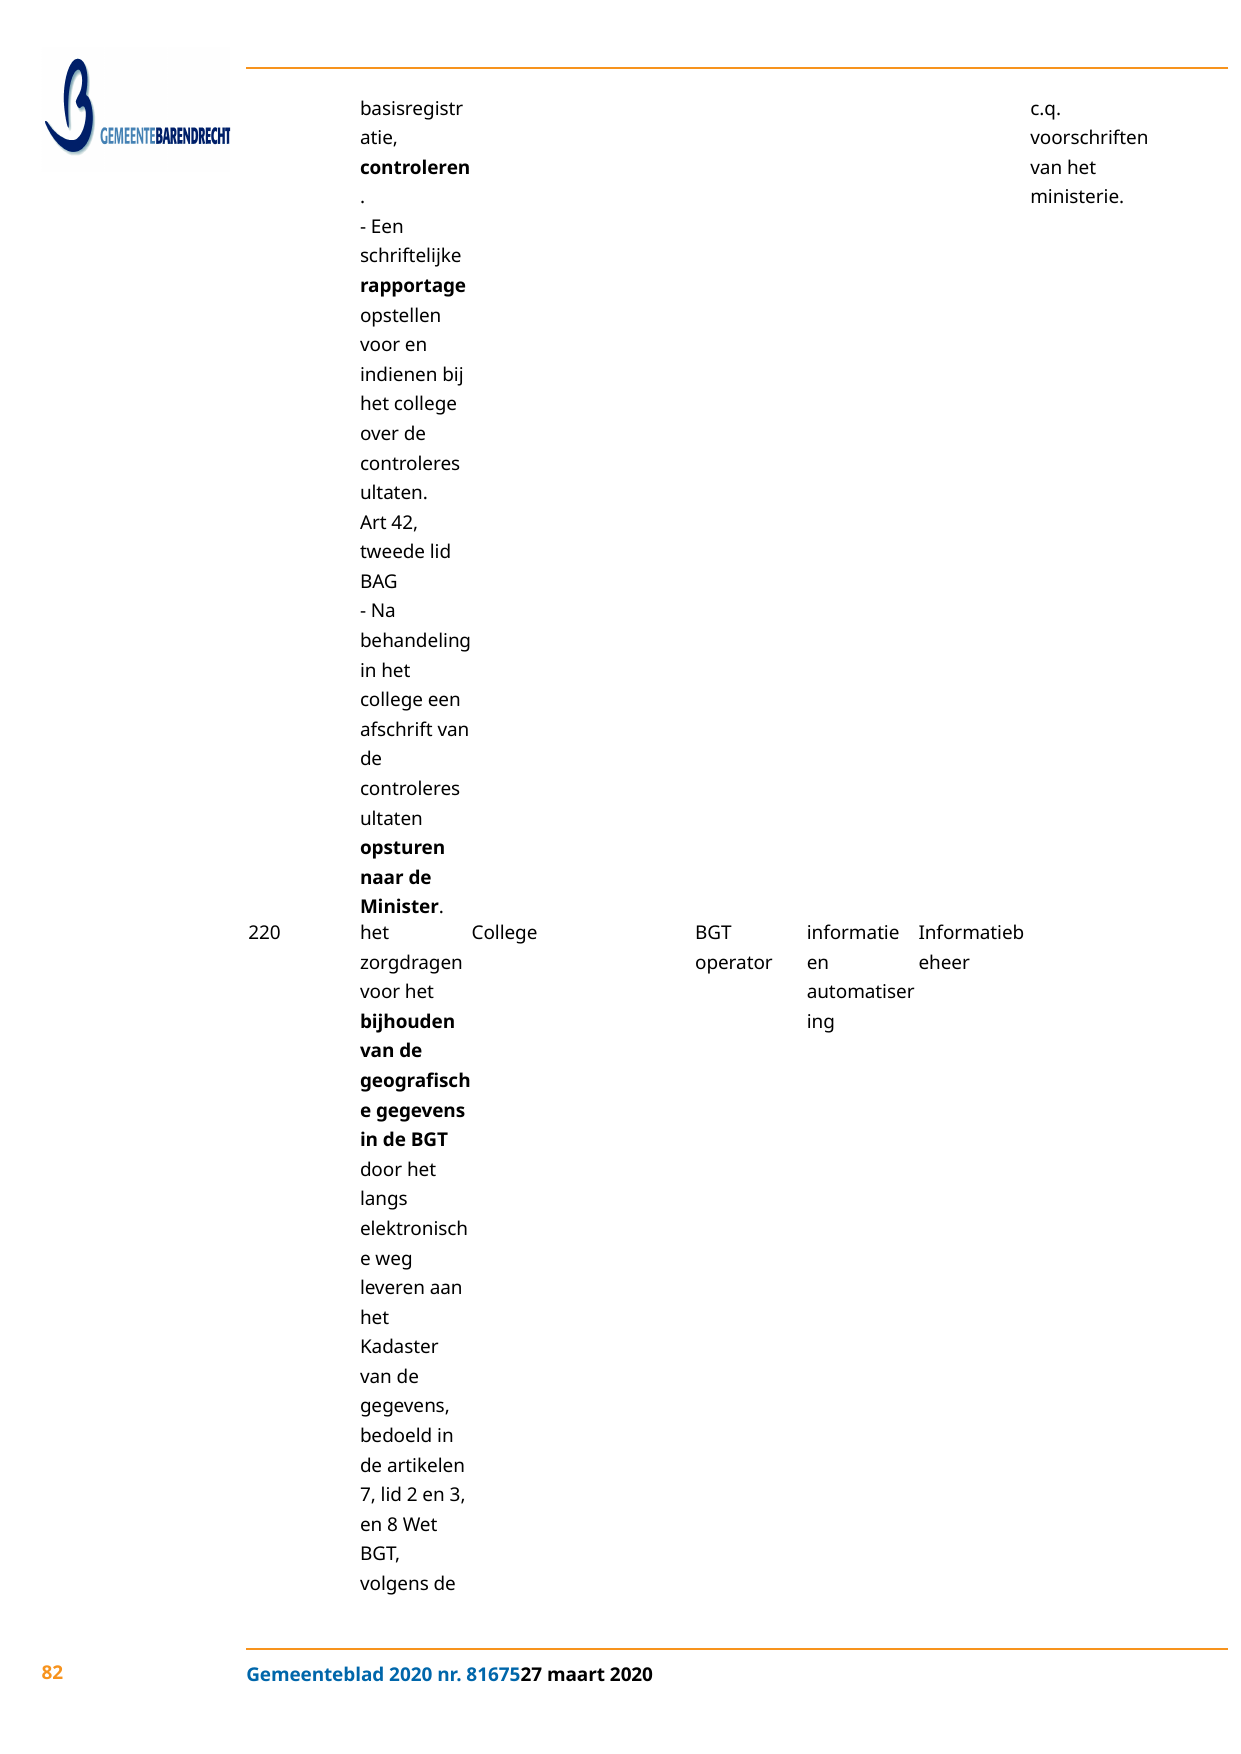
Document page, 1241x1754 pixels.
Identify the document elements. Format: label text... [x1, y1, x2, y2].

table_cell het zorgdragen voor het bijhouden van de geografische gegevens in de BGT door het langs elektronische weg leveren aan het Kadaster van de gegevens, bedoeld in de artikelen 7, lid 2 en 3, en 8 Wet BGT, volgens de [360, 919, 471, 1596]
table_cell basisregistratie, controleren. - Een schriftelijke rapportage opstellen voor en indienen bij het college over de controleresultaten. Art 42, tweede lid BAG - Na behandeling in het college een afschrift van de controleresultaten opsturen naar de Minister. [360, 95, 471, 919]
table_cell College [471, 919, 583, 1596]
table_cell [1030, 919, 1152, 1596]
picture [41, 47, 231, 172]
table_cell [583, 919, 695, 1596]
table_cell Informatiebeheer [918, 919, 1030, 1596]
table_cell 220 [248, 919, 360, 1596]
table_cell [695, 95, 807, 919]
table_cell informatie en automatisering [807, 919, 918, 1596]
table_cell [918, 95, 1030, 919]
table_cell [248, 95, 360, 919]
table_cell BGT operator [695, 919, 807, 1596]
table_cell c.q. voorschriften van het ministerie. [1030, 95, 1152, 919]
table_cell [471, 95, 583, 919]
table_cell [807, 95, 918, 919]
table_cell [583, 95, 695, 919]
